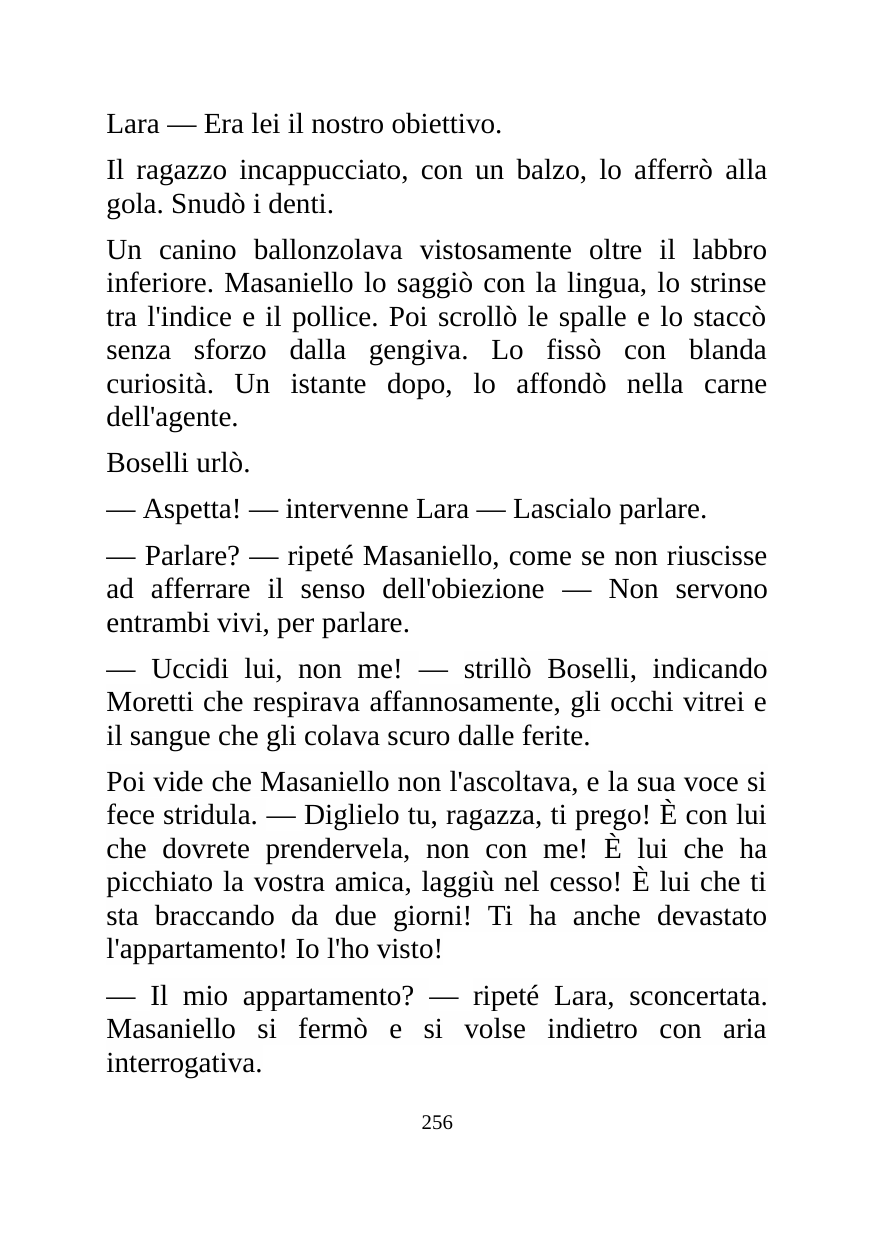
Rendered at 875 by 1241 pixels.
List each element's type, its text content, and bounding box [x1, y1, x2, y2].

text — Uccidi lui, non me! — strillò Boselli, indicando Moretti che respirava affannosamente, gli occhi vitrei e il sangue che gli colava scuro dalle ferite. [106, 651, 768, 751]
text Poi vide che Masaniello non l'ascoltava, e la sua voce si fece stridula. — Diglielo tu, ragazza, ti prego! È con lui che dovrete prendervela, non con me! È lui che ha picchiato la vostra amica, laggiù nel cesso! È lui che ti sta braccando da due giorni! Ti ha anche devastato l'appartamento! Io l'ho visto! [106, 764, 768, 965]
text Lara — Era lei il nostro obiettivo. [106, 106, 768, 140]
text — Parlare? — ripeté Masaniello, come se non riuscisse ad afferrare il senso dell'obiezione — Non servono entrambi vivi, per parlare. [106, 538, 768, 638]
text Il ragazzo incappucciato, con un balzo, lo afferrò alla gola. Snudò i denti. [106, 152, 768, 219]
text Un canino ballonzolava vistosamente oltre il labbro inferiore. Masaniello lo saggiò con la lingua, lo strinse tra l'indice e il pollice. Poi scrollò le spalle e lo staccò senza sforzo dalla gengiva. Lo fissò con blanda curiosità. Un istante dopo, lo affondò nella carne dell'agente. [106, 232, 768, 433]
text Boselli urlò. [106, 446, 768, 479]
text — Il mio appartamento? — ripeté Lara, sconcertata. Masaniello si fermò e si volse indietro con aria interrogativa. [106, 978, 768, 1078]
text — Aspetta! — intervenne Lara — Lascialo parlare. [106, 492, 768, 525]
